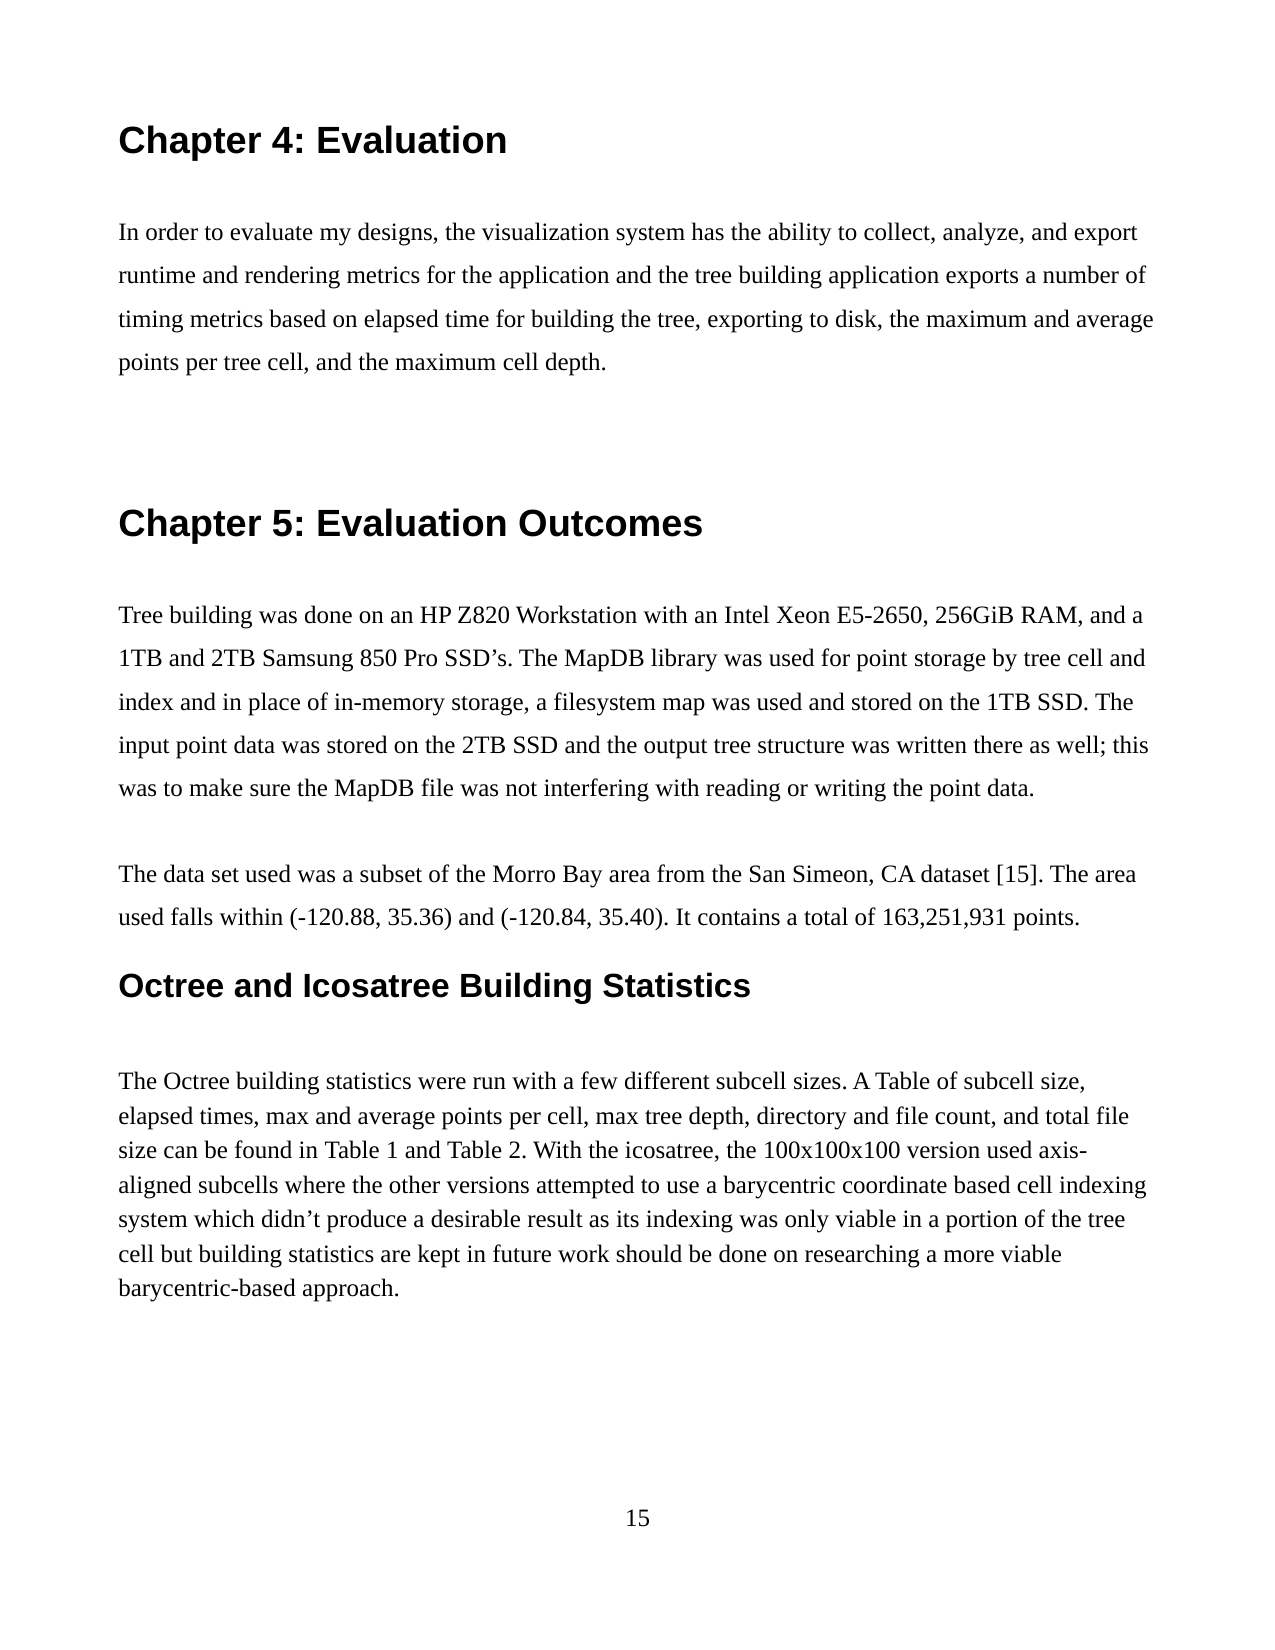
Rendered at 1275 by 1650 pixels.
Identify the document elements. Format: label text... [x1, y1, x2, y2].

subtitle Chapter 5: Evaluation Outcomes [118, 501, 1157, 545]
subtitle Chapter 4: Evaluation [118, 118, 1157, 162]
text In order to evaluate my designs, the visualization system has the ability to collect, analyze, and export runtime and rendering metrics for the application and the tree building application exports a number of timing metrics based on elapsed time for building the tree, exporting to disk, the maximum and average points per tree cell, and the maximum cell depth. [118, 217, 1157, 376]
text The data set used was a subset of the Morro Bay area from the San Simeon, CA dataset [15]. The area used falls within (-120.88, 35.36) and (-120.84, 35.40). It contains a total of 163,251,931 points. [118, 859, 1157, 931]
text The Octree building statistics were run with a few different subcell sizes. A Table of subcell size, elapsed times, max and average points per cell, max tree depth, directory and file count, and total file size can be found in Table 1 and Table 2. With the icosatree, the 100x100x100 version used axis-aligned subcells where the other versions attempted to use a barycentric coordinate based cell indexing system which didn’t produce a desirable result as its indexing was only viable in a portion of the tree cell but building statistics are kept in future work should be done on researching a more viable barycentric-based approach. [118, 1066, 1157, 1302]
text Tree building was done on an HP Z820 Workstation with an Intel Xeon E5-2650, 256GiB RAM, and a 1TB and 2TB Samsung 850 Pro SSD’s. The MapDB library was used for point storage by tree cell and index and in place of in-memory storage, a filesystem map was used and stored on the 1TB SSD. The input point data was stored on the 2TB SSD and the output tree structure was written there as well; this was to make sure the MapDB file was not interfering with reading or writing the point data. [118, 600, 1157, 802]
subtitle Octree and Icosatree Building Statistics [118, 966, 1157, 1005]
